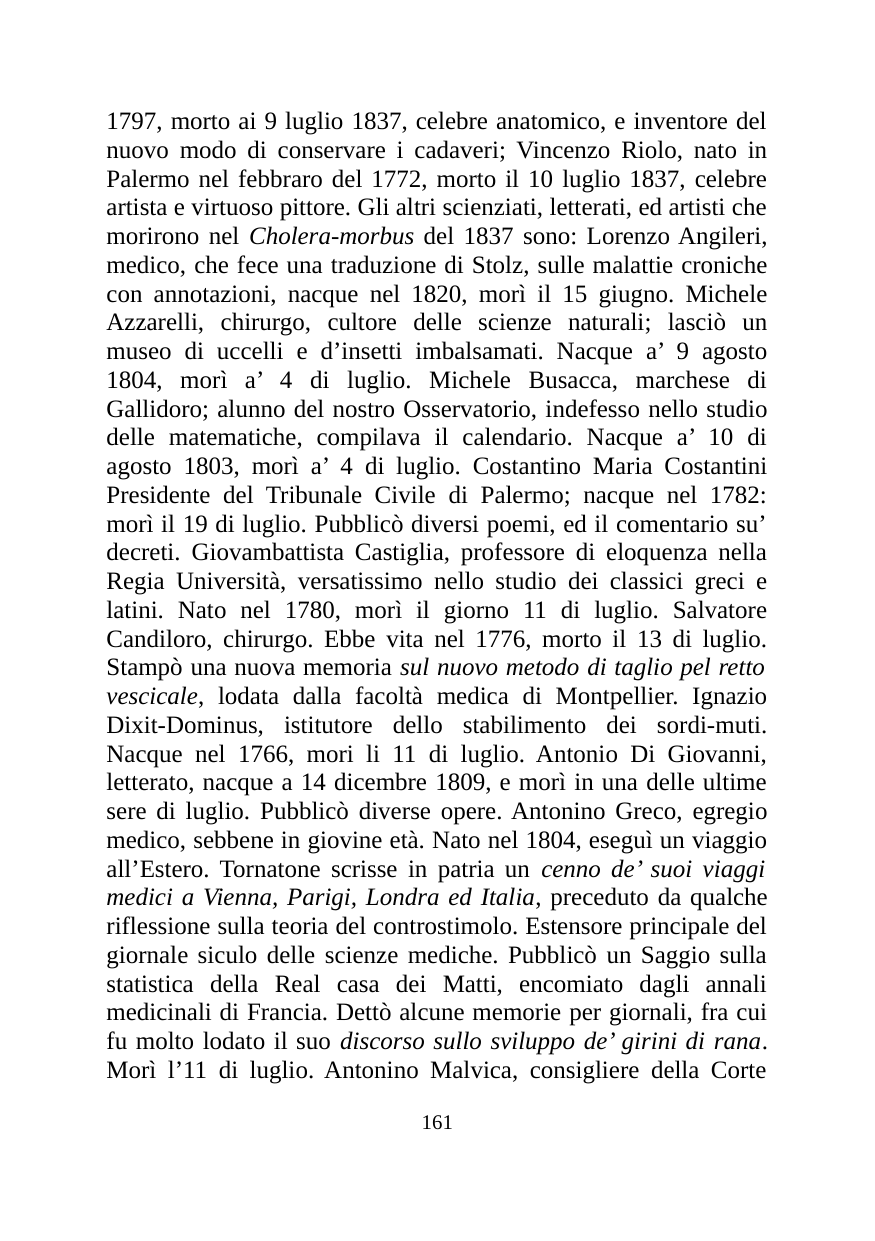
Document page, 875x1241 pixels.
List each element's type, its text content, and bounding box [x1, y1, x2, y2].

text 1797, morto ai 9 luglio 1837, celebre anatomico, e inventore del nuovo modo di conservare i cadaveri; Vincenzo Riolo, nato in Palermo nel febbraro del 1772, morto il 10 luglio 1837, celebre artista e virtuoso pittore. Gli altri scienziati, letterati, ed artisti che morirono nel Cholera-morbus del 1837 sono: Lorenzo Angileri, medico, che fece una traduzione di Stolz, sulle malattie croniche con annotazioni, nacque nel 1820, morì il 15 giugno. Michele Azzarelli, chirurgo, cultore delle scienze naturali; lasciò un museo di uccelli e d’insetti imbalsamati. Nacque a’ 9 agosto 1804, morì a’ 4 di luglio. Michele Busacca, marchese di Gallidoro; alunno del nostro Osservatorio, indefesso nello studio delle matematiche, compilava il calendario. Nacque a’ 10 di agosto 1803, morì a’ 4 di luglio. Costantino Maria Costantini Presidente del Tribunale Civile di Palermo; nacque nel 1782: morì il 19 di luglio. Pubblicò diversi poemi, ed il comentario su’ decreti. Giovambattista Castiglia, professore di eloquenza nella Regia Università, versatissimo nello studio dei classici greci e latini. Nato nel 1780, morì il giorno 11 di luglio. Salvatore Candiloro, chirurgo. Ebbe vita nel 1776, morto il 13 di luglio. Stampò una nuova memoria sul nuovo metodo di taglio pel retto vescicale, lodata dalla facoltà medica di Montpellier. Ignazio Dixit-Dominus, istitutore dello stabilimento dei sordi-muti. Nacque nel 1766, mori li 11 di luglio. Antonio Di Giovanni, letterato, nacque a 14 dicembre 1809, e morì in una delle ultime sere di luglio. Pubblicò diverse opere. Antonino Greco, egregio medico, sebbene in giovine età. Nato nel 1804, eseguì un viaggio all’Estero. Tornatone scrisse in patria un cenno de’ suoi viaggi medici a Vienna, Parigi, Londra ed Italia, preceduto da qualche riflessione sulla teoria del controstimolo. Estensore principale del giornale siculo delle scienze mediche. Pubblicò un Saggio sulla statistica della Real casa dei Matti, encomiato dagli annali medicinali di Francia. Dettò alcune memorie per giornali, fra cui fu molto lodato il suo discorso sullo sviluppo de’ girini di rana. Morì l’11 di luglio. Antonino Malvica, consigliere della Corte [106, 106, 768, 1084]
